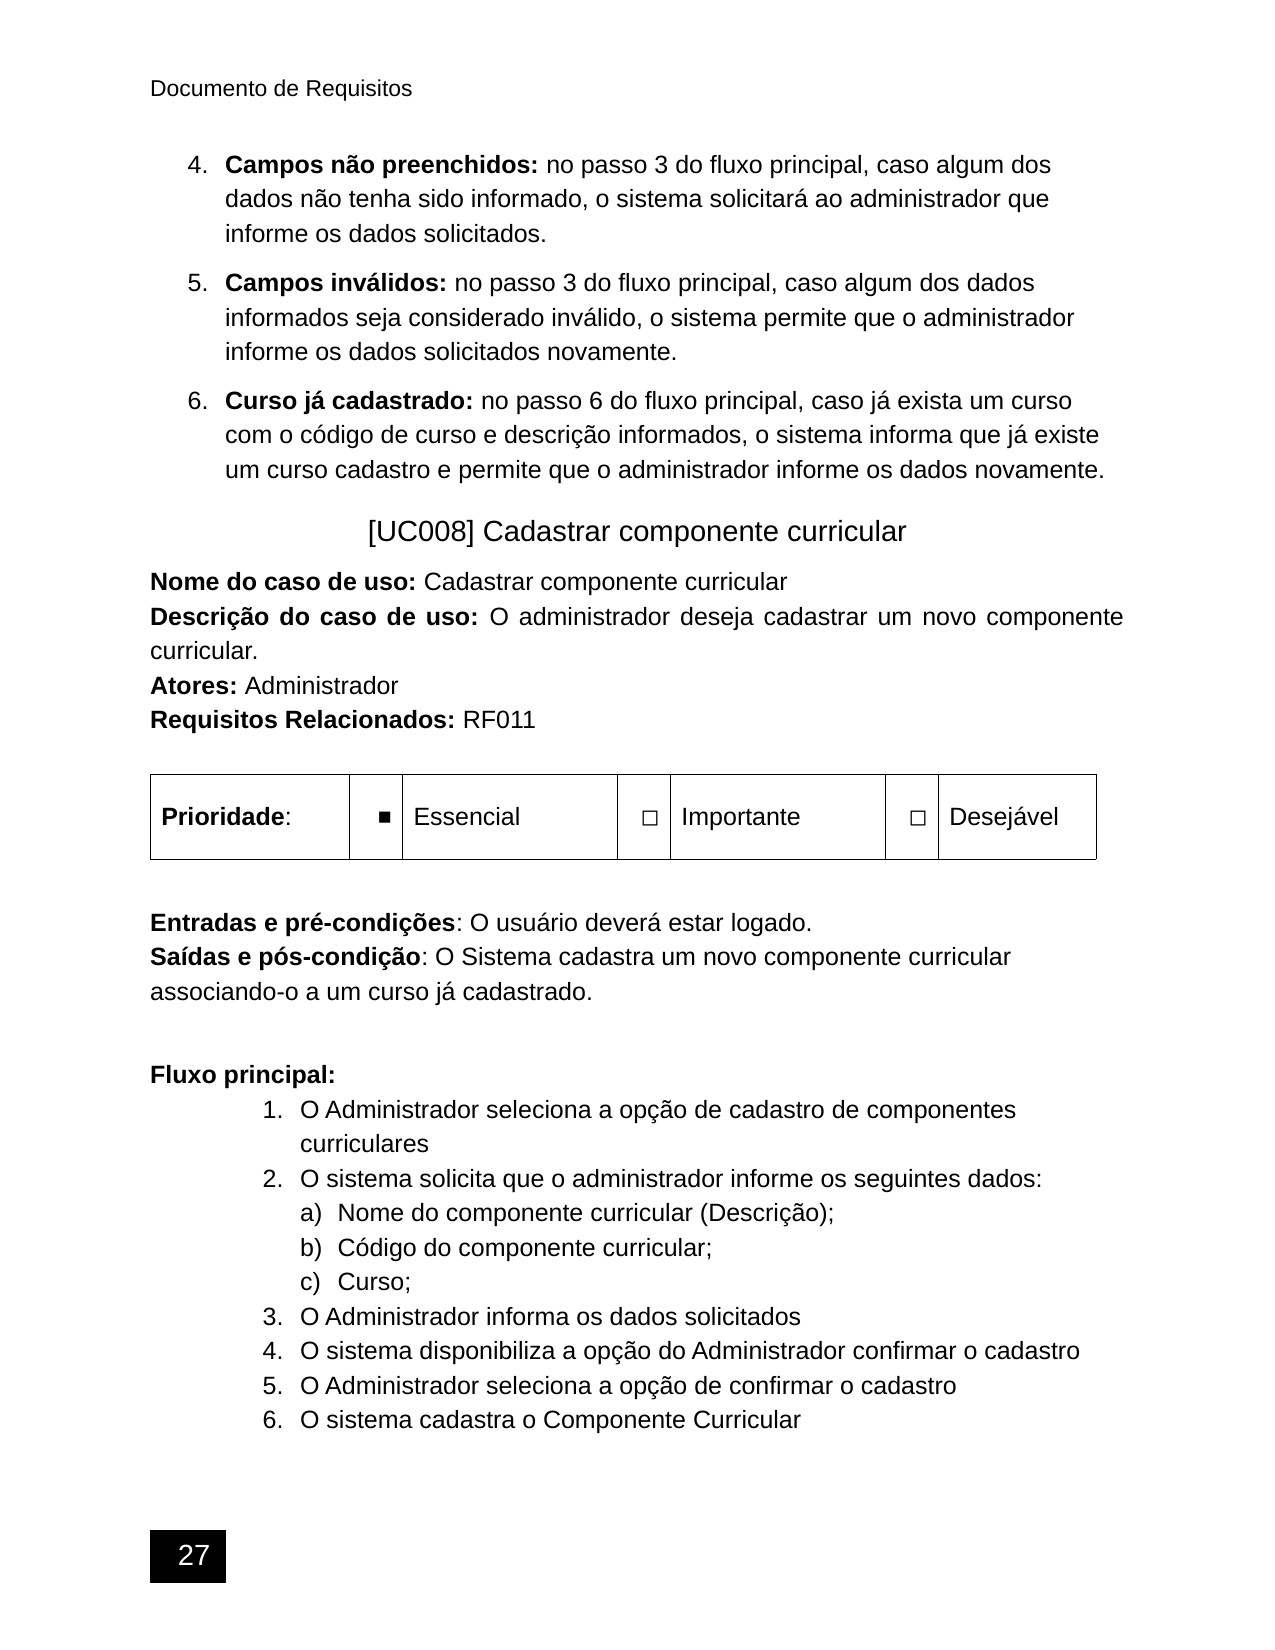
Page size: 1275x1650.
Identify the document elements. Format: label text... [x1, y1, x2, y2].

text Atores: Administrador [150, 671, 1125, 699]
list O Administrador seleciona a opção de cadastro de componentes curriculares [262, 1095, 1125, 1158]
text Descrição do caso de uso: O administrador deseja cadastrar um novo componente curricular. [150, 602, 1125, 665]
table_header Essencial [403, 775, 617, 859]
list O sistema solicita que o administrador informe os seguintes dados: [262, 1164, 1125, 1193]
list Curso; [300, 1267, 1125, 1296]
table_header ◻ [886, 775, 938, 859]
list O sistema cadastra o Componente Curricular [262, 1405, 1125, 1434]
table_header Importante [671, 775, 885, 859]
list Campos inválidos: no passo 3 do fluxo principal, caso algum dos dados informados seja considerado inválido, o sistema permite que o administrador informe os dados solicitados novamente. [187, 268, 1125, 366]
text Requisitos Relacionados: RF011 [150, 705, 1125, 734]
list O sistema disponibiliza a opção do Administrador confirmar o cadastro [262, 1336, 1125, 1365]
table_header Prioridade: [151, 775, 349, 859]
text Nome do caso de uso: Cadastrar componente curricular [150, 567, 1125, 596]
list O Administrador informa os dados solicitados [262, 1302, 1125, 1331]
text [UC008] Cadastrar componente curricular [150, 514, 1125, 548]
text Fluxo principal: [150, 1060, 1125, 1089]
text Entradas e pré-condições: O usuário deverá estar logado. [150, 908, 1125, 937]
table_header ■ [350, 775, 402, 859]
table_header Desejável [939, 775, 1096, 859]
list Código do componente curricular; [300, 1233, 1125, 1262]
list Nome do componente curricular (Descrição); [300, 1198, 1125, 1227]
table_header ◻ [618, 775, 670, 859]
list O Administrador seleciona a opção de confirmar o cadastro [262, 1371, 1125, 1399]
list Campos não preenchidos: no passo 3 do fluxo principal, caso algum dos dados não tenha sido informado, o sistema solicitará ao administrador que informe os dados solicitados. [187, 150, 1125, 248]
text Saídas e pós-condição: O Sistema cadastra um novo componente curricular associando-o a um curso já cadastrado. [150, 942, 1125, 1006]
list Curso já cadastrado: no passo 6 do fluxo principal, caso já exista um curso com o código de curso e descrição informados, o sistema informa que já existe um curso cadastro e permite que o administrador informe os dados novamente. [187, 386, 1125, 484]
